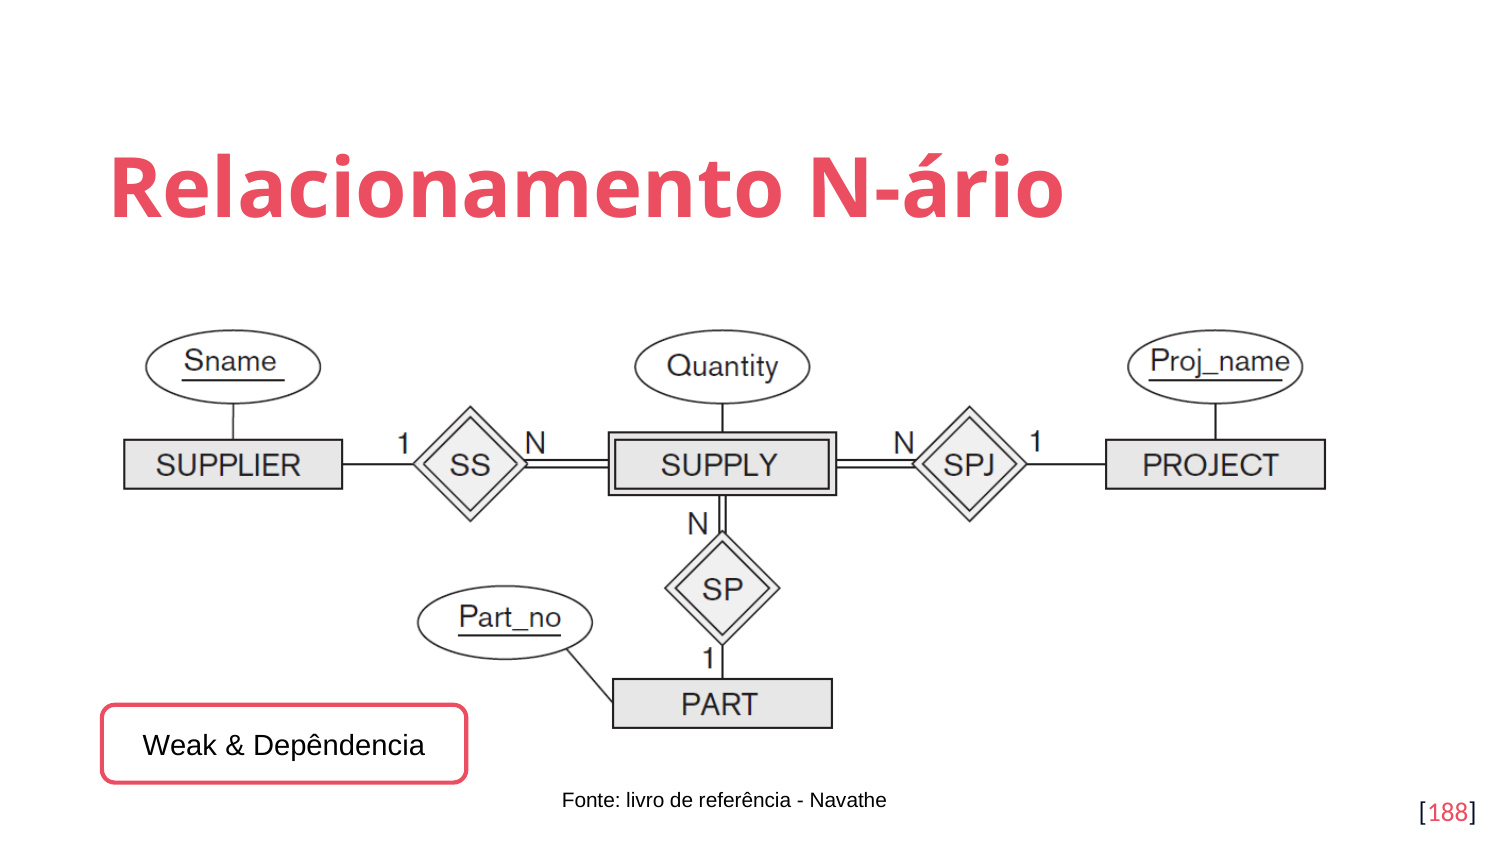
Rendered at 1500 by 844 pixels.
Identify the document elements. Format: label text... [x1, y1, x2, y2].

text_box Weak & Depêndencia [101, 704, 467, 783]
picture [102, 291, 1359, 746]
text_box Fonte: livro de referência - Navathe [475, 779, 974, 820]
slide_number [188] [1403, 779, 1494, 844]
text_box Relacionamento N-ário [92, 104, 1408, 243]
